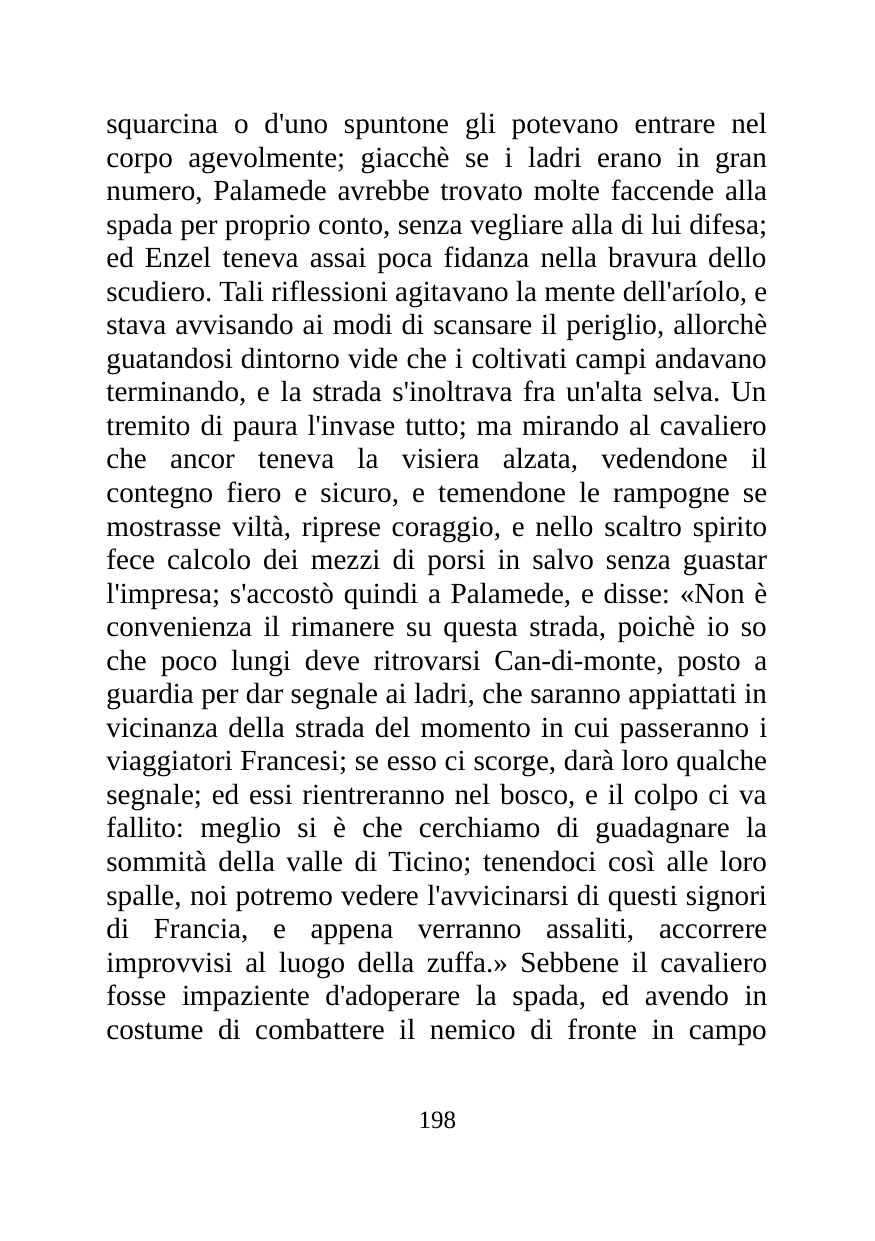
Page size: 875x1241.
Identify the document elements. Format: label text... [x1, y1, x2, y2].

text squarcina o d'uno spuntone gli potevano entrare nel corpo agevolmente; giacchè se i ladri erano in gran numero, Palamede avrebbe trovato molte faccende alla spada per proprio conto, senza vegliare alla di lui difesa; ed Enzel teneva assai poca fidanza nella bravura dello scudiero. Tali riflessioni agitavano la mente dell'aríolo, e stava avvisando ai modi di scansare il periglio, allorchè guatandosi dintorno vide che i coltivati campi andavano terminando, e la strada s'inoltrava fra un'alta selva. Un tremito di paura l'invase tutto; ma mirando al cavaliero che ancor teneva la visiera alzata, vedendone il contegno fiero e sicuro, e temendone le rampogne se mostrasse viltà, riprese coraggio, e nello scaltro spirito fece calcolo dei mezzi di porsi in salvo senza guastar l'impresa; s'accostò quindi a Palamede, e disse: «Non è convenienza il rimanere su questa strada, poichè io so che poco lungi deve ritrovarsi Can-di-monte, posto a guardia per dar segnale ai ladri, che saranno appiattati in vicinanza della strada del momento in cui passeranno i viaggiatori Francesi; se esso ci scorge, darà loro qualche segnale; ed essi rientreranno nel bosco, e il colpo ci va fallito: meglio si è che cerchiamo di guadagnare la sommità della valle di Ticino; tenendoci così alle loro spalle, noi potremo vedere l'avvicinarsi di questi signori di Francia, e appena verranno assaliti, accorrere improvvisi al luogo della zuffa.» Sebbene il cavaliero fosse impaziente d'adoperare la spada, ed avendo in costume di combattere il nemico di fronte in campo [106, 106, 768, 1045]
